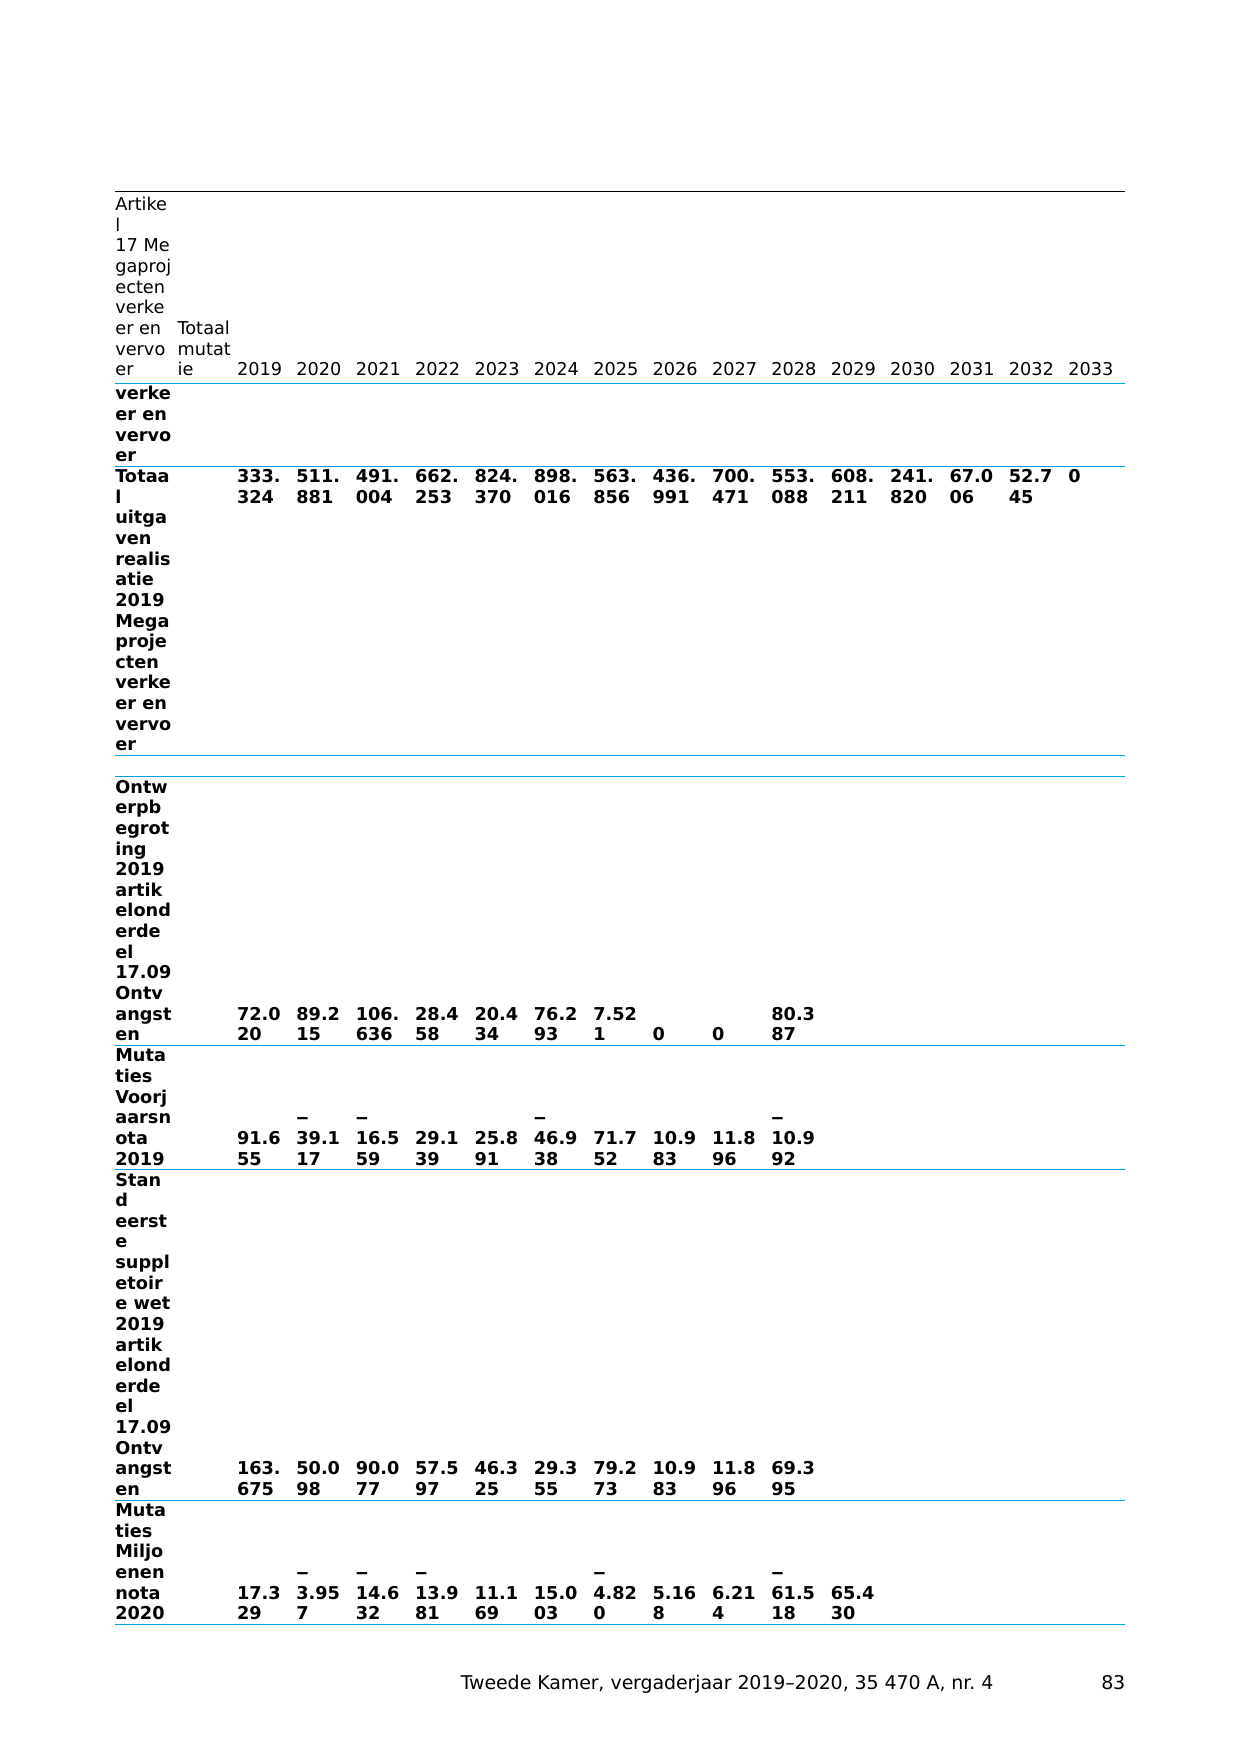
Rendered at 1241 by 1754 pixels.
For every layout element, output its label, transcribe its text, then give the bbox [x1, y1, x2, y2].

table_cell [1065, 777, 1125, 1045]
table_cell [709, 384, 768, 466]
table_cell 69.395 [768, 1170, 828, 1499]
table_cell ‒ 14.632 [353, 1501, 412, 1624]
table_cell [471, 756, 531, 776]
table_cell [768, 756, 828, 776]
table_cell ‒ 13.981 [412, 1501, 471, 1624]
table_cell ‒ 10.992 [768, 1046, 828, 1169]
table_cell 89.215 [293, 777, 353, 1045]
table_cell 436.991 [650, 467, 709, 755]
table_cell [828, 777, 887, 1045]
table_cell ‒ 16.559 [353, 1046, 412, 1169]
table_header 2028 [768, 192, 828, 383]
table_cell [887, 1046, 946, 1169]
table_cell [946, 1046, 1006, 1169]
table_cell 15.003 [531, 1501, 590, 1624]
table_cell [293, 756, 353, 776]
table_cell 0 [650, 777, 709, 1045]
table_cell 11.169 [471, 1501, 531, 1624]
table_cell [175, 1170, 234, 1499]
table_cell [175, 1046, 234, 1169]
table_cell [650, 756, 709, 776]
table_cell 80.387 [768, 777, 828, 1045]
table_cell 5.168 [650, 1501, 709, 1624]
table_cell 52.745 [1006, 467, 1065, 755]
table_header 2029 [828, 192, 887, 383]
table_cell 241.820 [887, 467, 946, 755]
table_cell 0 [1065, 467, 1125, 755]
table_header 2033 [1065, 192, 1125, 383]
table_header 2031 [946, 192, 1006, 383]
table_cell 0 [709, 777, 768, 1045]
table_header 2020 [293, 192, 353, 383]
table_header Totaal mutatie [175, 192, 234, 383]
table_cell [887, 384, 946, 466]
table_cell [1006, 777, 1065, 1045]
table_cell [946, 1170, 1006, 1499]
table_cell Stand eerste suppletoire wet 2019 artikelonderdeel 17.09 Ontvangsten [115, 1170, 174, 1499]
table_cell 898.016 [531, 467, 590, 755]
table_cell 17.329 [234, 1501, 293, 1624]
table_header 2025 [590, 192, 649, 383]
table_cell ‒ 3.957 [293, 1501, 353, 1624]
table_cell 10.983 [650, 1046, 709, 1169]
table_header 2024 [531, 192, 590, 383]
table_cell 662.253 [412, 467, 471, 755]
table_cell 824.370 [471, 467, 531, 755]
table_cell 20.434 [471, 777, 531, 1045]
table_cell [887, 1501, 946, 1624]
table_cell 50.098 [293, 1170, 353, 1499]
table_cell 11.896 [709, 1170, 768, 1499]
table_header Artikel 17 Megaprojecten verkeer en vervoer [115, 192, 174, 383]
table_cell 553.088 [768, 467, 828, 755]
table_cell [234, 384, 293, 466]
table_header 2023 [471, 192, 531, 383]
table_cell 72.020 [234, 777, 293, 1045]
table_cell 65.430 [828, 1501, 887, 1624]
table_cell Totaal uitgaven realisatie 2019 Megaprojecten verkeer en vervoer [115, 467, 174, 755]
table_cell 608.211 [828, 467, 887, 755]
table_cell 29.139 [412, 1046, 471, 1169]
table_cell 67.006 [946, 467, 1006, 755]
table_cell [175, 384, 234, 466]
table_cell [1006, 1501, 1065, 1624]
table_header 2021 [353, 192, 412, 383]
table_cell [412, 384, 471, 466]
table_cell [1065, 1170, 1125, 1499]
table_cell 700.471 [709, 467, 768, 755]
table_cell 163.675 [234, 1170, 293, 1499]
table_cell 71.752 [590, 1046, 649, 1169]
table_cell 76.293 [531, 777, 590, 1045]
table_cell [531, 384, 590, 466]
table_cell 79.273 [590, 1170, 649, 1499]
table_cell [531, 756, 590, 776]
table_cell [353, 756, 412, 776]
table_cell 91.655 [234, 1046, 293, 1169]
table_header 2022 [412, 192, 471, 383]
table_cell [1006, 1170, 1065, 1499]
table_cell [175, 756, 234, 776]
table_cell 25.891 [471, 1046, 531, 1169]
table_cell [650, 384, 709, 466]
table_cell 46.325 [471, 1170, 531, 1499]
table_cell [175, 1501, 234, 1624]
table_cell 11.896 [709, 1046, 768, 1169]
table_cell [946, 777, 1006, 1045]
table_cell 28.458 [412, 777, 471, 1045]
table_cell [471, 384, 531, 466]
table_cell ‒ 46.938 [531, 1046, 590, 1169]
table_cell 491.004 [353, 467, 412, 755]
table_cell [1065, 756, 1125, 776]
table_cell [887, 777, 946, 1045]
table_cell Ontwerpbegroting 2019 artikelonderdeel 17.09 Ontvangsten [115, 777, 174, 1045]
table_cell [709, 756, 768, 776]
table_cell Mutaties Voorjaarsnota 2019 [115, 1046, 174, 1169]
table_cell [1006, 1046, 1065, 1169]
table_cell [946, 384, 1006, 466]
table_cell [590, 756, 649, 776]
table_header 2026 [650, 192, 709, 383]
table_cell [175, 777, 234, 1045]
table_cell 57.597 [412, 1170, 471, 1499]
table_cell ‒ 61.518 [768, 1501, 828, 1624]
table_cell [828, 384, 887, 466]
table_cell [1006, 384, 1065, 466]
table_cell [1065, 384, 1125, 466]
table_cell 333.324 [234, 467, 293, 755]
table_cell [828, 1170, 887, 1499]
table_cell ‒ 4.820 [590, 1501, 649, 1624]
table_header 2027 [709, 192, 768, 383]
table_cell 563.856 [590, 467, 649, 755]
table_header 2019 [234, 192, 293, 383]
table_cell [887, 756, 946, 776]
table_cell [353, 384, 412, 466]
table_cell [828, 1046, 887, 1169]
table_cell 106.636 [353, 777, 412, 1045]
table_cell [293, 384, 353, 466]
table_cell [590, 384, 649, 466]
table_cell [115, 756, 174, 776]
table_cell 90.077 [353, 1170, 412, 1499]
table_cell 29.355 [531, 1170, 590, 1499]
table_cell [887, 1170, 946, 1499]
table_cell [1065, 1046, 1125, 1169]
table_cell [1006, 756, 1065, 776]
table_cell ‒ 39.117 [293, 1046, 353, 1169]
table_cell 10.983 [650, 1170, 709, 1499]
table_header 2030 [887, 192, 946, 383]
table_cell 6.214 [709, 1501, 768, 1624]
table_cell [828, 756, 887, 776]
table_cell verkeer en vervoer [115, 384, 174, 466]
table_cell [946, 1501, 1006, 1624]
table_cell [1065, 1501, 1125, 1624]
table_cell Mutaties Miljoenennota 2020 [115, 1501, 174, 1624]
table_cell [412, 756, 471, 776]
table_cell [946, 756, 1006, 776]
table_cell [768, 384, 828, 466]
table_cell 7.521 [590, 777, 649, 1045]
table_header 2032 [1006, 192, 1065, 383]
table_cell [234, 756, 293, 776]
table_cell 511.881 [293, 467, 353, 755]
table_cell [175, 467, 234, 755]
